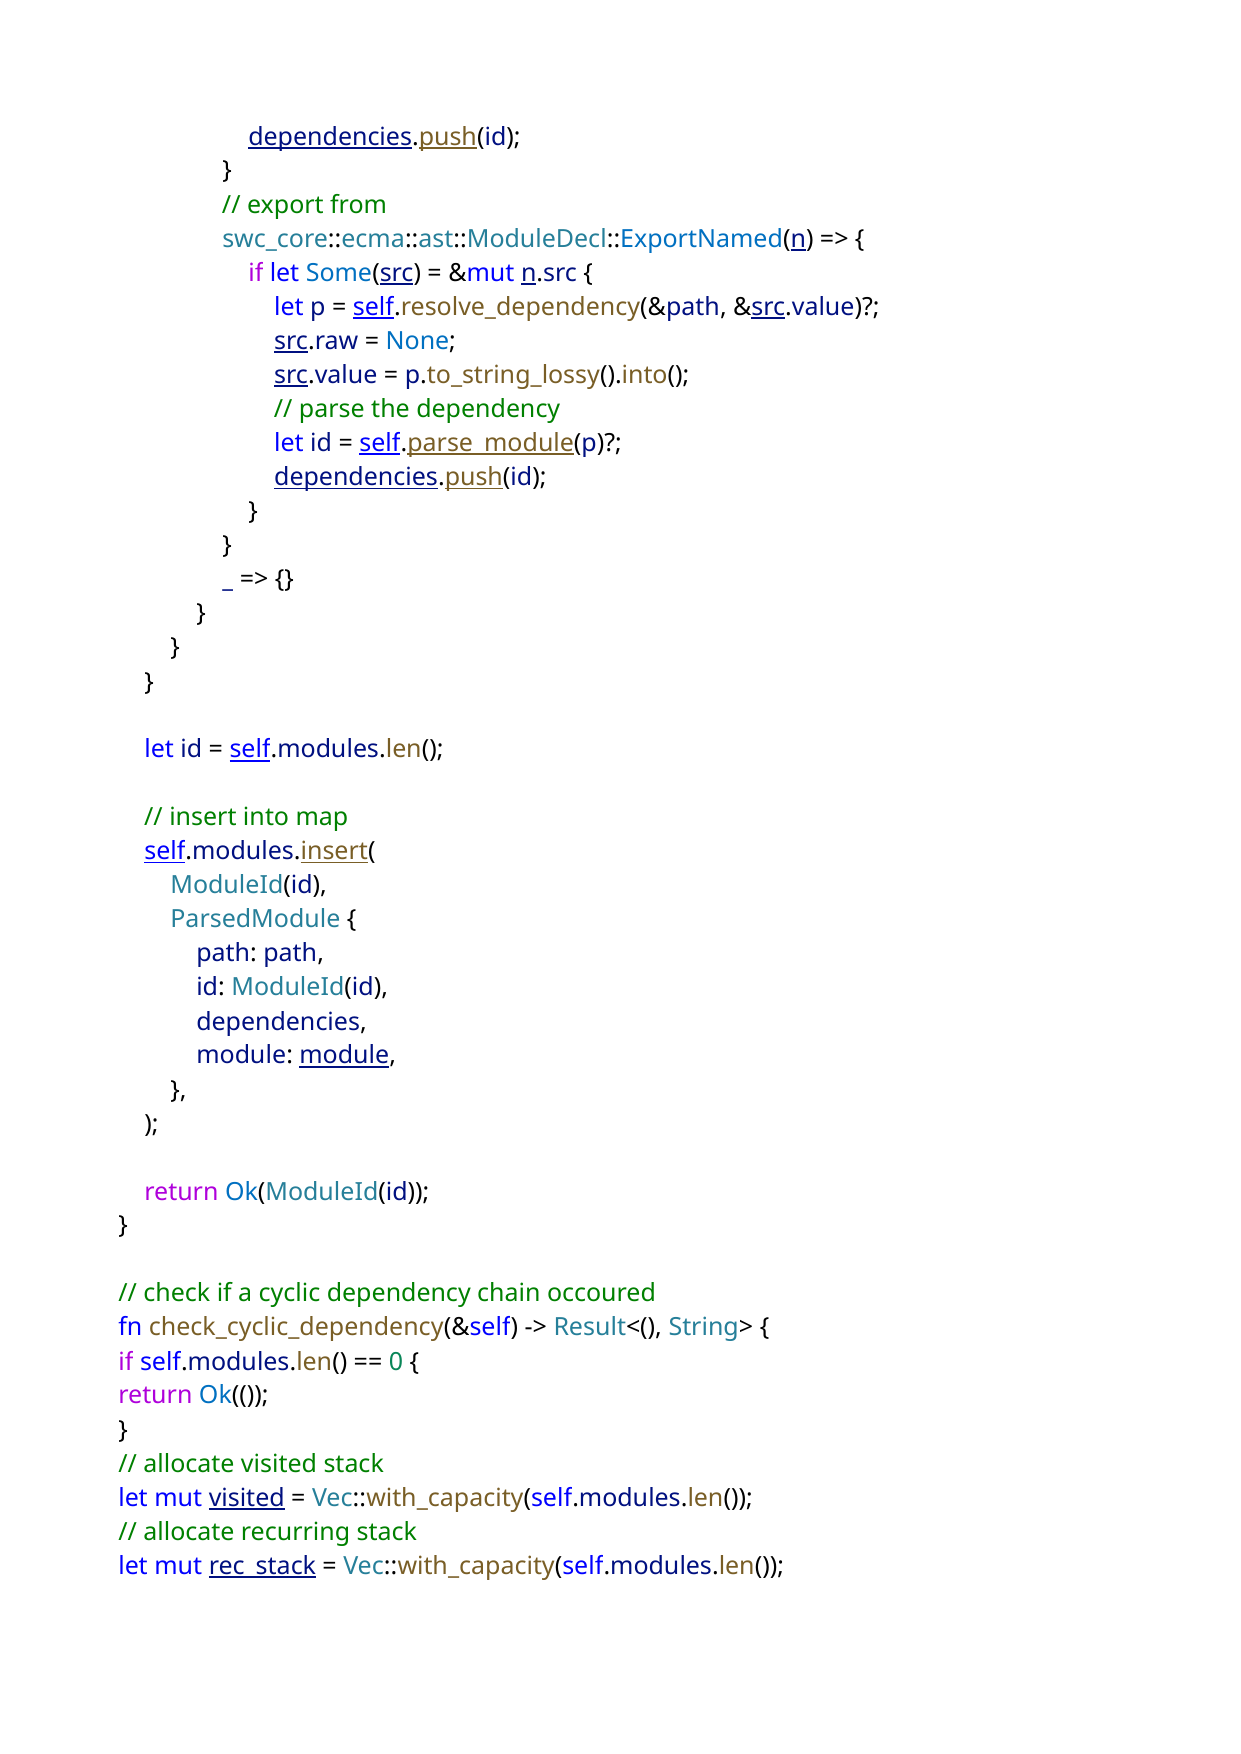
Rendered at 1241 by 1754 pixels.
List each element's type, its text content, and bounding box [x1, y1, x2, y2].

text id: ModuleId(id), [118, 969, 1122, 1003]
text dependencies, [118, 1003, 1122, 1037]
text fn check_cyclic_dependency(&self) -> Result<(), String> { [118, 1309, 1122, 1343]
text let mut rec_stack = Vec::with_capacity(self.modules.len()); [118, 1547, 1122, 1582]
text // parse the dependency [118, 391, 1122, 425]
text if let Some(src) = &mut n.src { [118, 254, 1122, 288]
text dependencies.push(id); [118, 459, 1122, 493]
text dependencies.push(id); [118, 118, 1122, 152]
text } [118, 152, 1122, 186]
text } [118, 527, 1122, 561]
text return Ok(ModuleId(id)); [118, 1173, 1122, 1207]
text module: module, [118, 1037, 1122, 1071]
text path: path, [118, 935, 1122, 969]
text if self.modules.len() == 0 { [118, 1343, 1122, 1377]
text // insert into map [118, 799, 1122, 833]
text // check if a cyclic dependency chain occoured [118, 1275, 1122, 1309]
text } [118, 629, 1122, 663]
text _ => {} [118, 561, 1122, 595]
text ModuleId(id), [118, 867, 1122, 901]
text // export from [118, 186, 1122, 220]
text ); [118, 1105, 1122, 1139]
text } [118, 1207, 1122, 1241]
text let id = self.parse_module(p)?; [118, 425, 1122, 459]
text } [118, 595, 1122, 629]
text // allocate visited stack [118, 1445, 1122, 1479]
text let p = self.resolve_dependency(&path, &src.value)?; [118, 288, 1122, 322]
text swc_core::ecma::ast::ModuleDecl::ExportNamed(n) => { [118, 220, 1122, 254]
text } [118, 493, 1122, 527]
text let id = self.modules.len(); [118, 731, 1122, 765]
text let mut visited = Vec::with_capacity(self.modules.len()); [118, 1479, 1122, 1513]
text src.raw = None; [118, 322, 1122, 357]
text ParsedModule { [118, 901, 1122, 935]
text }, [118, 1071, 1122, 1105]
text // allocate recurring stack [118, 1513, 1122, 1547]
text src.value = p.to_string_lossy().into(); [118, 357, 1122, 391]
text } [118, 1411, 1122, 1445]
text self.modules.insert( [118, 833, 1122, 867]
text return Ok(()); [118, 1377, 1122, 1411]
text } [118, 663, 1122, 697]
